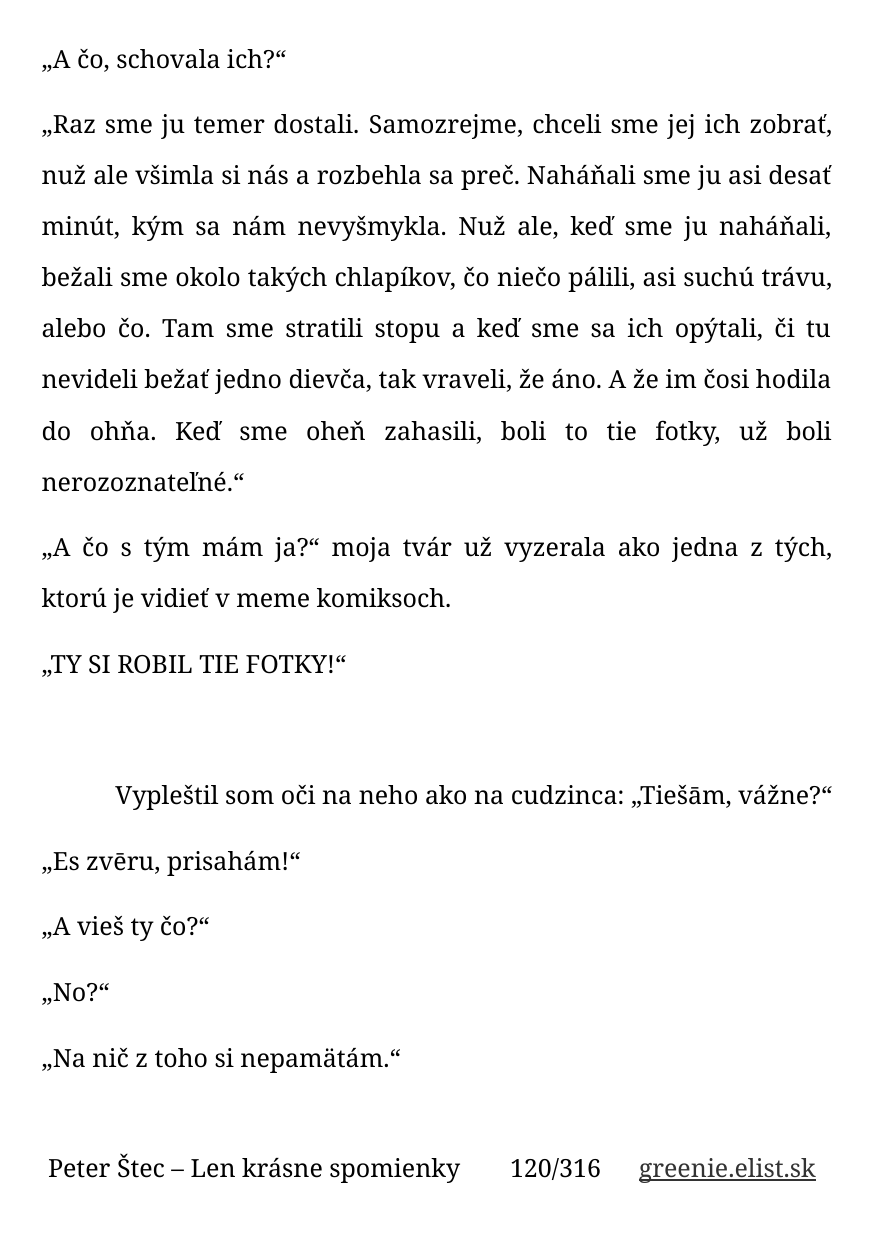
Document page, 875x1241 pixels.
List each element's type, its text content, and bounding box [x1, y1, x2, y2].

text „A čo s tým mám ja?“ moja tvár už vyzerala ako jedna z tých, ktorú je vidieť v meme komiksoch. [41, 530, 833, 615]
text Vypleštil som oči na neho ako na cudzinca: „Tiešām, vážne?“ [41, 778, 833, 812]
text „TY SI ROBIL TIE FOTKY!“ [41, 647, 833, 681]
text „A čo, schovala ich?“ [41, 41, 833, 75]
text „No?“ [41, 975, 833, 1009]
text „Na nič z toho si nepamätám.“ [41, 1040, 833, 1074]
text „Raz sme ju temer dostali. Samozrejme, chceli sme jej ich zobrať, nuž ale všimla si nás a rozbehla sa preč. Naháňali sme ju asi desať minút, kým sa nám nevyšmykla. Nuž ale, keď sme ju naháňali, bežali sme okolo takých chlapíkov, čo niečo pálili, asi suchú trávu, alebo čo. Tam sme stratili stopu a keď sme sa ich opýtali, či tu nevideli bežať jedno dievča, tak vraveli, že áno. A že im čosi hodila do ohňa. Keď sme oheň zahasili, boli to tie fotky, už boli nerozoznateľné.“ [41, 107, 833, 498]
text „Es zvēru, prisahám!“ [41, 843, 833, 877]
text „A vieš ty čo?“ [41, 909, 833, 943]
